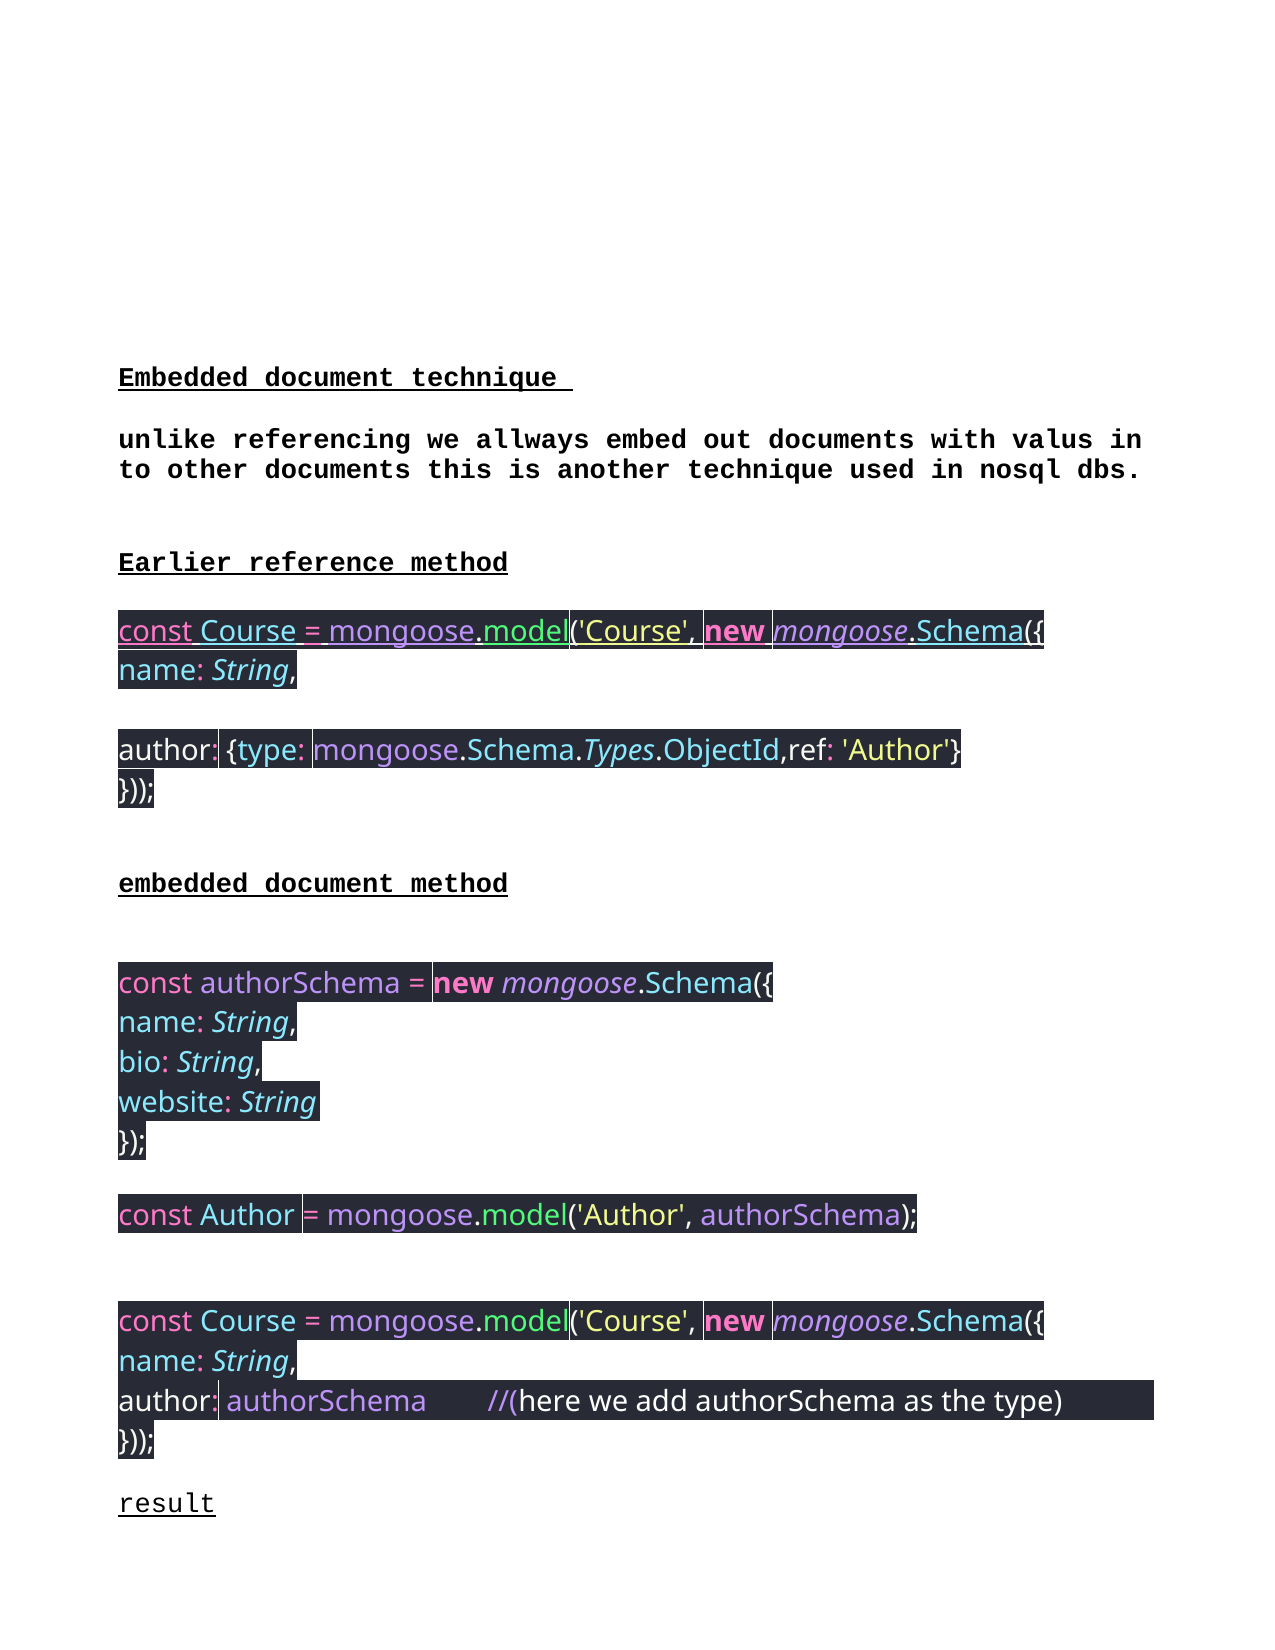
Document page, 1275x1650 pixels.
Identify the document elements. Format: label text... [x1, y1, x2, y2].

text embedded document method [118, 870, 1157, 900]
text bio: String, [118, 1041, 1157, 1081]
text name: String, [118, 1340, 1157, 1380]
text })); [118, 768, 1157, 808]
text const authorSchema = new mongoose.Schema({ [118, 962, 1157, 1002]
text name: String, [118, 649, 1157, 689]
text website: String [118, 1081, 1157, 1121]
text author: {type: mongoose.Schema.Types.ObjectId,ref: 'Author'} [118, 729, 1157, 768]
text const Course = mongoose.model('Course', new mongoose.Schema({ [118, 610, 1157, 649]
text name: String, [118, 1002, 1157, 1041]
text const Author = mongoose.model('Author', authorSchema); [118, 1194, 1157, 1233]
text Embedded document technique [118, 364, 1157, 395]
text const Course = mongoose.model('Course', new mongoose.Schema({ [118, 1301, 1157, 1340]
text Earlier reference method [118, 548, 1157, 579]
text })); [118, 1420, 1157, 1459]
text }); [118, 1121, 1157, 1160]
text author: authorSchema //(here we add authorSchema as the type) [118, 1380, 1157, 1420]
text unlike referencing we allways embed out documents with valus in to other documents this is another technique used in nosql dbs. [118, 425, 1157, 487]
text result [118, 1490, 1157, 1521]
